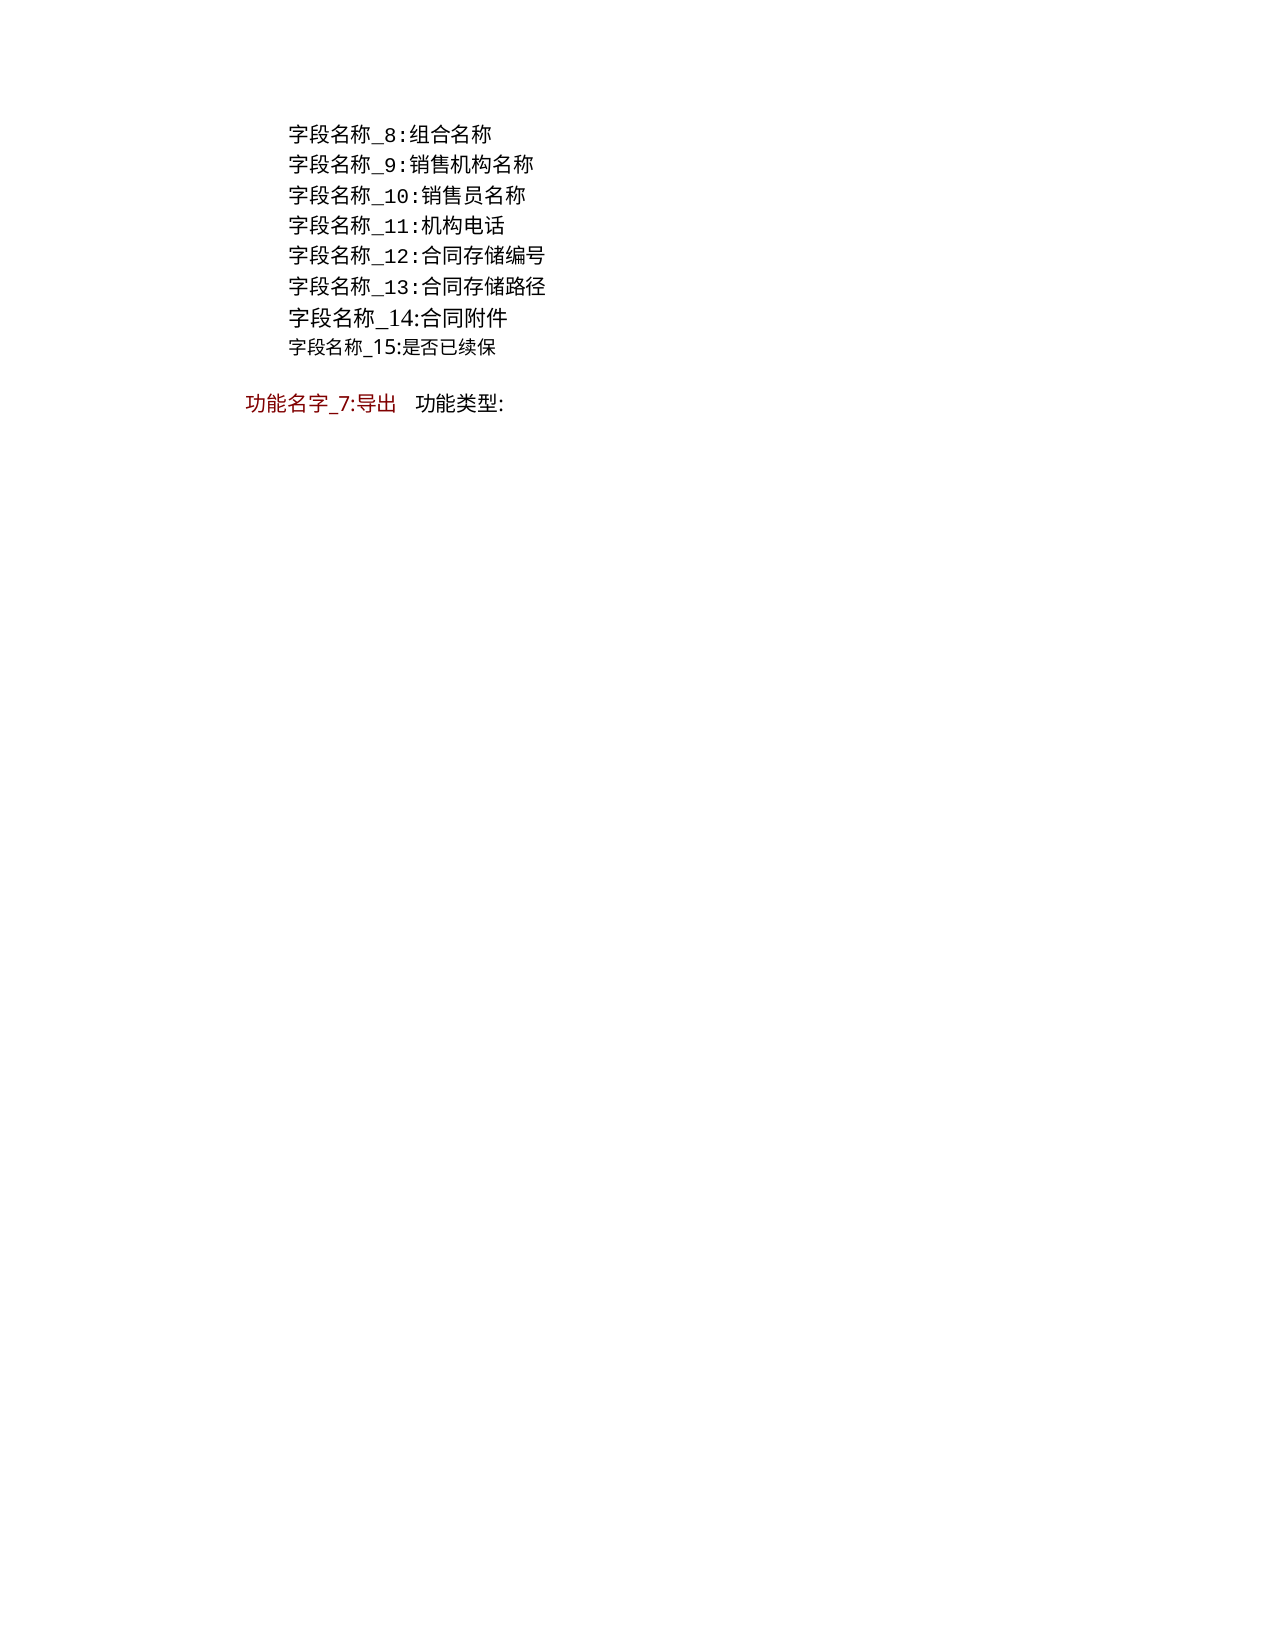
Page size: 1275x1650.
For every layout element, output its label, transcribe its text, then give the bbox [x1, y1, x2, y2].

text 字段名称_9:销售机构名称 [118, 148, 1157, 179]
text 字段名称_10:销售员名称 [118, 179, 1157, 209]
text 字段名称_11:机构电话 [118, 209, 1157, 240]
text 字段名称_8:组合名称 [118, 118, 1157, 148]
text 字段名称_15:是否已续保 [118, 332, 1157, 361]
text 字段名称_12:合同存储编号 [118, 240, 1157, 270]
text 字段名称_14:合同附件 [118, 301, 1157, 332]
text 字段名称_13:合同存储路径 [118, 270, 1157, 301]
text 功能名字_7:导出 功能类型: [118, 389, 1157, 418]
